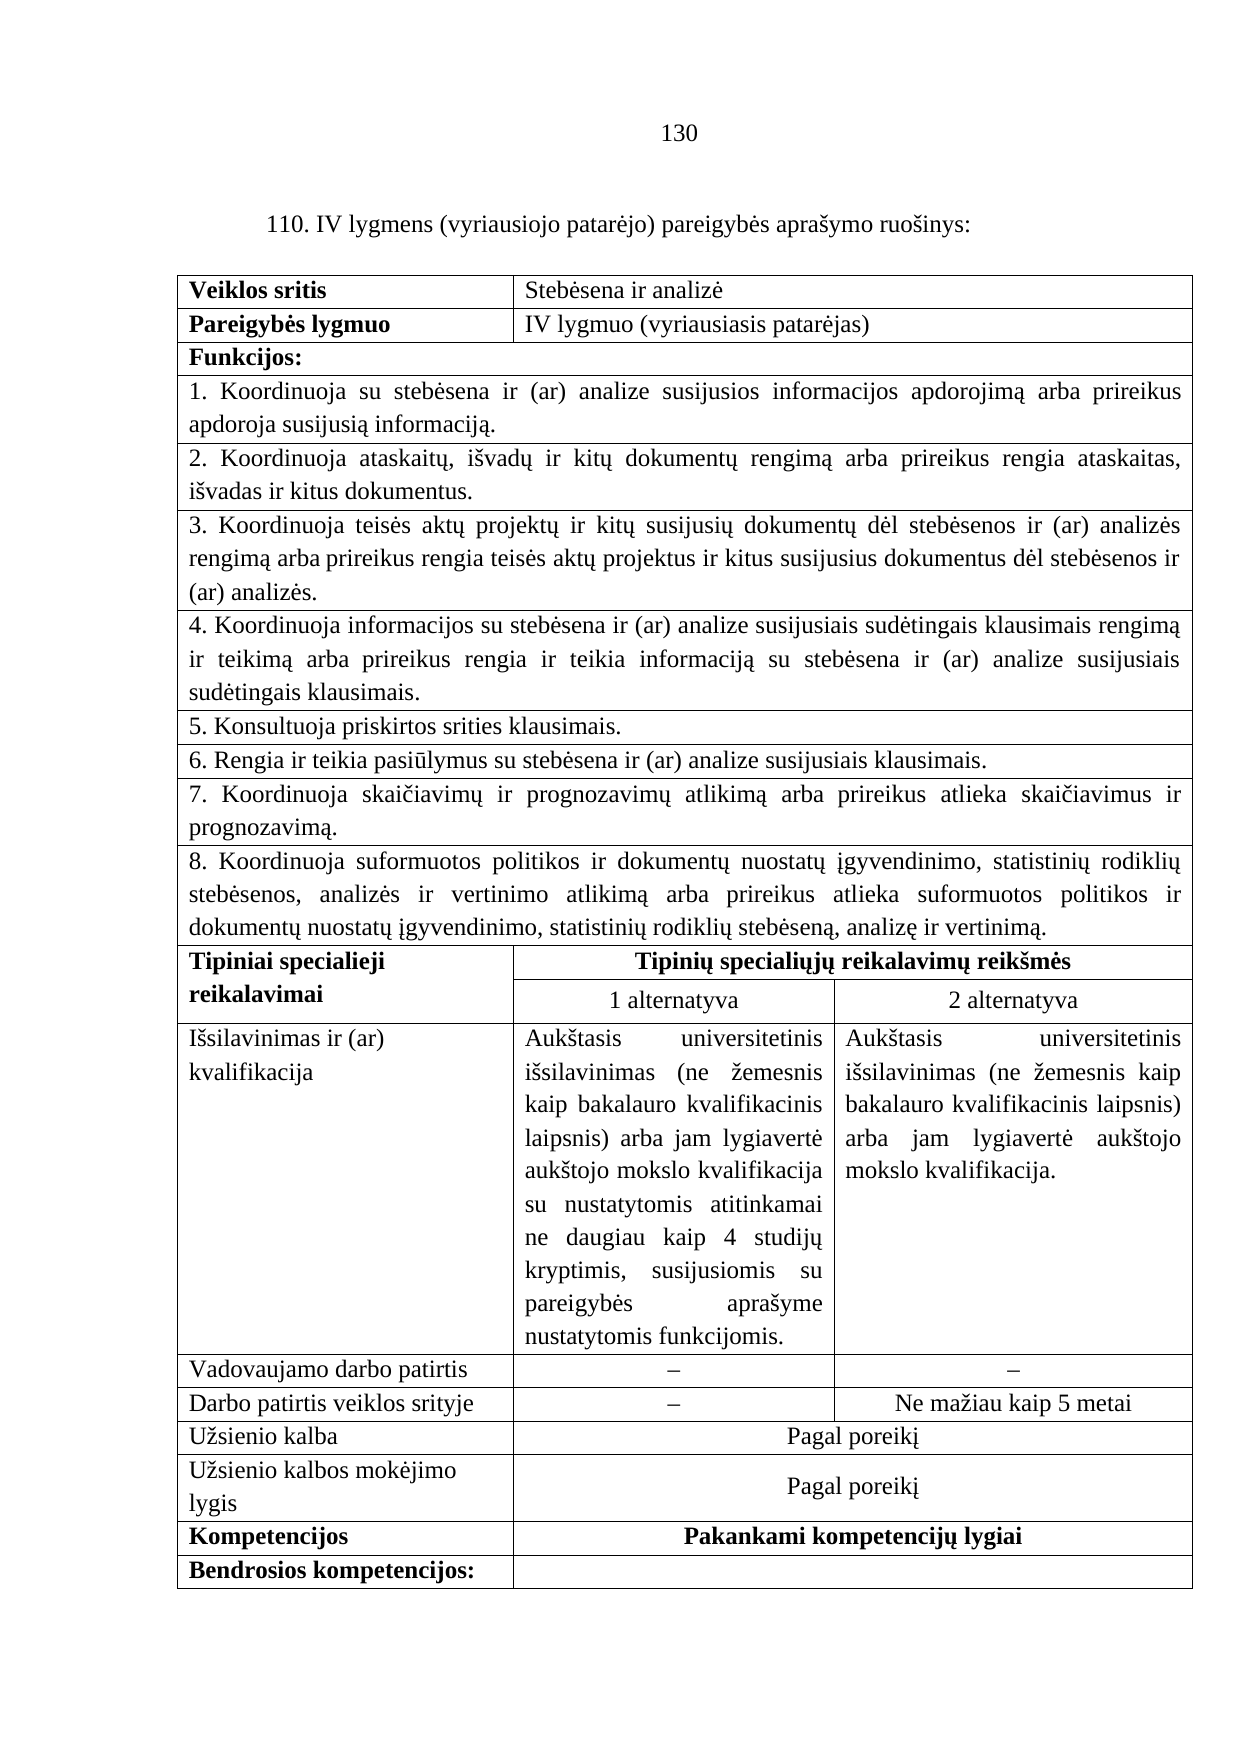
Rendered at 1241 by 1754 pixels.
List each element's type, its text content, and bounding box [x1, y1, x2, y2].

table_cell – [835, 1355, 1192, 1387]
table_cell 2. Koordinuoja ataskaitų, išvadų ir kitų dokumentų rengimą arba prireikus rengia ataskaitas, išvadas ir kitus dokumentus. [178, 444, 1192, 509]
table_cell Kompetencijos [178, 1522, 513, 1554]
table_cell 1. Koordinuoja su stebėsena ir (ar) analize susijusios informacijos apdorojimą arba prireikus apdoroja susijusią informaciją. [178, 376, 1192, 442]
table_cell Aukštasis universitetinis išsilavinimas (ne žemesnis kaip bakalauro kvalifikacinis laipsnis) arba jam lygiavertė aukštojo mokslo kvalifikacija su nustatytomis atitinkamai ne daugiau kaip 4 studijų kryptimis, susijusiomis su pareigybės aprašyme nustatytomis funkcijomis. [514, 1024, 834, 1354]
table_cell Bendrosios kompetencijos: [178, 1556, 513, 1588]
table_cell 2 alternatyva [835, 980, 1192, 1023]
table_cell Pakankami kompetencijų lygiai [514, 1522, 1192, 1554]
text 110. IV lygmens (vyriausiojo patarėjo) pareigybės aprašymo ruošinys: [177, 209, 1181, 237]
table_header Stebėsena ir analizė [514, 276, 1192, 308]
table_cell [514, 1556, 1192, 1588]
table_cell Užsienio kalbos mokėjimo lygis [178, 1455, 513, 1521]
table_cell IV lygmuo (vyriausiasis patarėjas) [514, 309, 1192, 342]
table_cell 4. Koordinuoja informacijos su stebėsena ir (ar) analize susijusiais sudėtingais klausimais rengimą ir teikimą arba prireikus rengia ir teikia informaciją su stebėsena ir (ar) analize susijusiais sudėtingais klausimais. [178, 611, 1192, 710]
table_cell Funkcijos: [178, 343, 1192, 375]
table_header Veiklos sritis [178, 276, 513, 308]
table_cell – [514, 1355, 834, 1387]
table_cell 5. Konsultuoja priskirtos srities klausimais. [178, 711, 1192, 744]
table_cell Išsilavinimas ir (ar) kvalifikacija [178, 1024, 513, 1354]
table_cell 6. Rengia ir teikia pasiūlymus su stebėsena ir (ar) analize susijusiais klausimais. [178, 745, 1192, 778]
table_cell 8. Koordinuoja suformuotos politikos ir dokumentų nuostatų įgyvendinimo, statistinių rodiklių stebėsenos, analizės ir vertinimo atlikimą arba prireikus atlieka suformuotos politikos ir dokumentų nuostatų įgyvendinimo, statistinių rodiklių stebėseną, analizę ir vertinimą. [178, 846, 1192, 945]
table_cell Pagal poreikį [514, 1455, 1192, 1521]
table_cell Tipiniai specialieji reikalavimai [178, 946, 513, 1023]
table_cell 1 alternatyva [514, 980, 834, 1023]
table_cell Ne mažiau kaip 5 metai [835, 1388, 1192, 1421]
table_cell Pareigybės lygmuo [178, 309, 513, 342]
table_cell Aukštasis universitetinis išsilavinimas (ne žemesnis kaip bakalauro kvalifikacinis laipsnis) arba jam lygiavertė aukštojo mokslo kvalifikacija. [835, 1024, 1192, 1354]
table_cell Užsienio kalba [178, 1422, 513, 1454]
table_cell Pagal poreikį [514, 1422, 1192, 1454]
table_cell Vadovaujamo darbo patirtis [178, 1355, 513, 1387]
table_cell 3. Koordinuoja teisės aktų projektų ir kitų susijusių dokumentų dėl stebėsenos ir (ar) analizės rengimą arba prireikus rengia teisės aktų projektus ir kitus susijusius dokumentus dėl stebėsenos ir (ar) analizės. [178, 511, 1192, 609]
table_cell Tipinių specialiųjų reikalavimų reikšmės [514, 946, 1192, 979]
table_cell Darbo patirtis veiklos srityje [178, 1388, 513, 1421]
table_cell 7. Koordinuoja skaičiavimų ir prognozavimų atlikimą arba prireikus atlieka skaičiavimus ir prognozavimą. [178, 779, 1192, 845]
table_cell – [514, 1388, 834, 1421]
